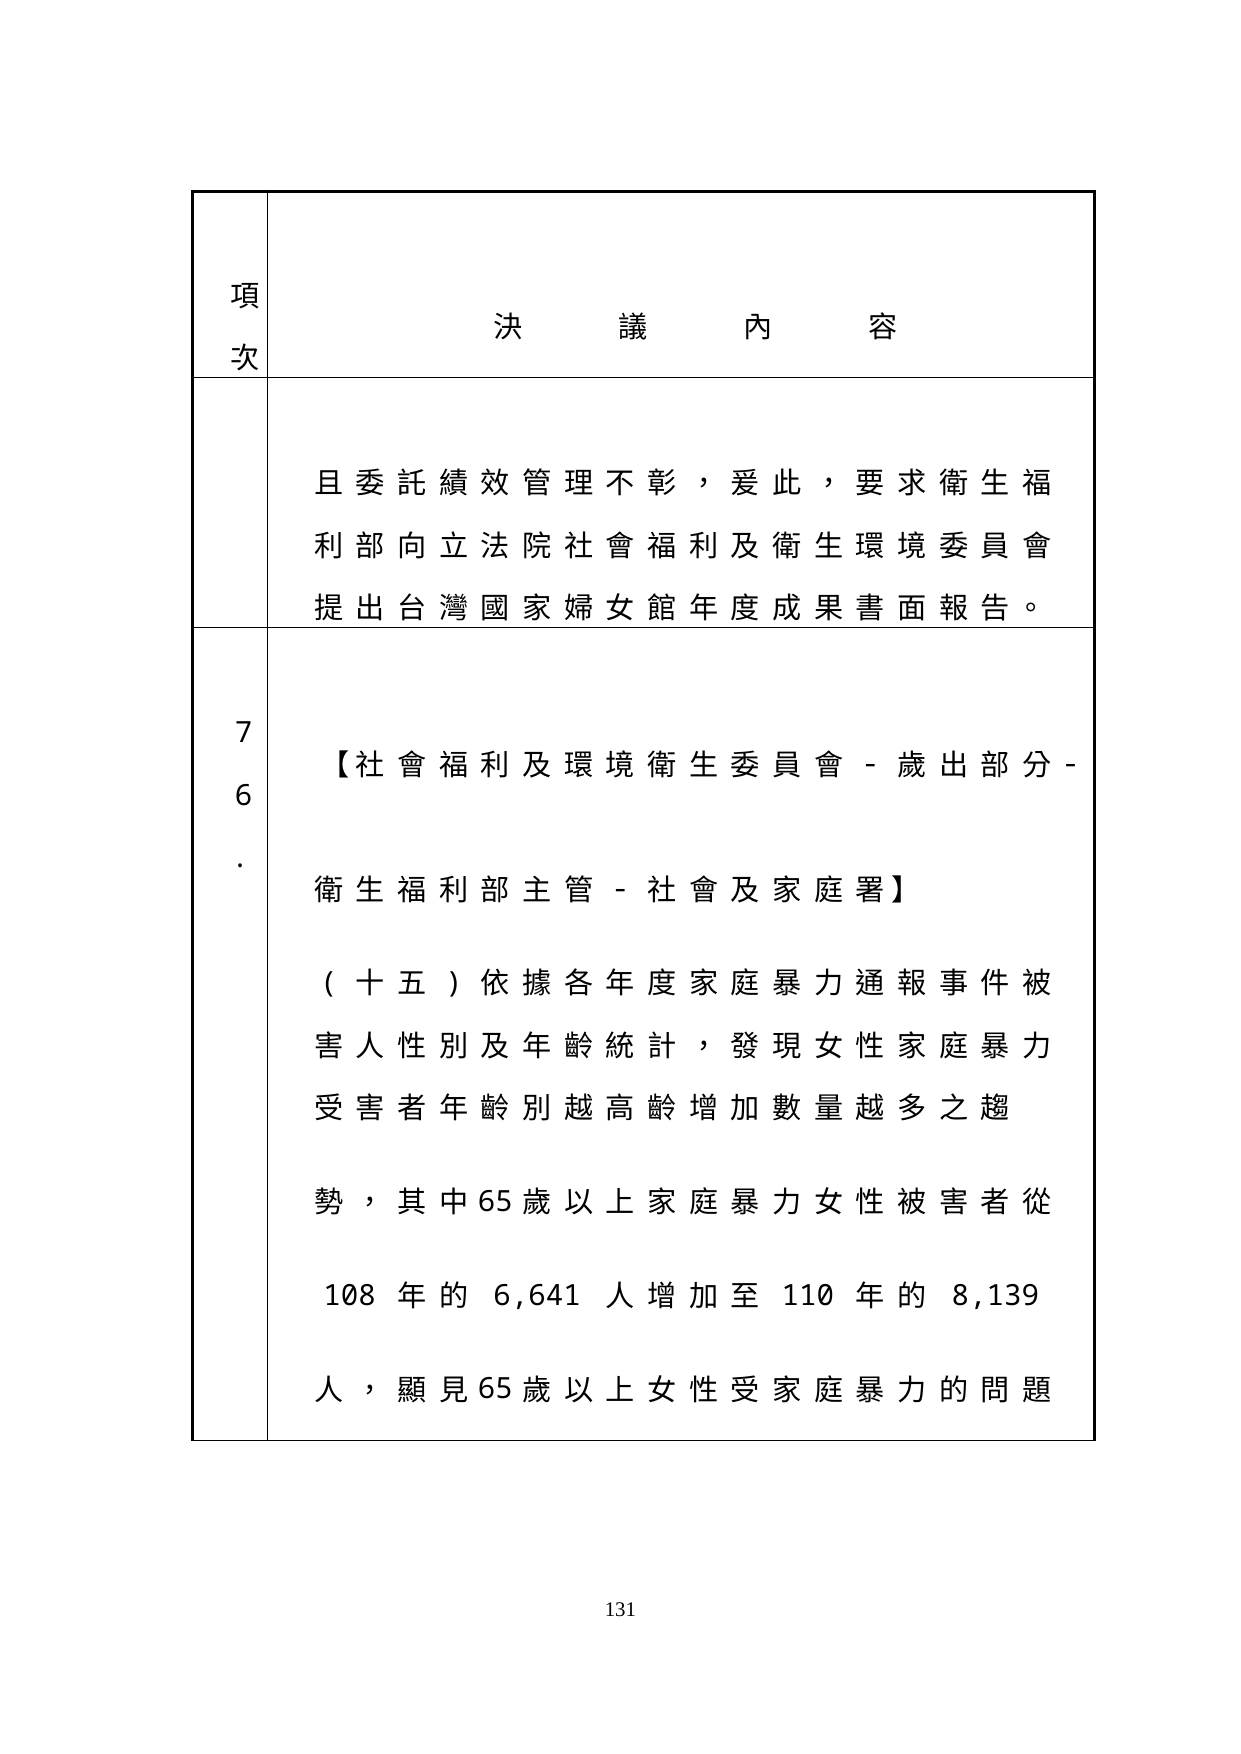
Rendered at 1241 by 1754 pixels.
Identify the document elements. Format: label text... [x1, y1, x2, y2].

table_header 決 議 內 容 [268, 193, 1093, 377]
table_header 項次 [194, 193, 267, 377]
table_cell 76. [194, 628, 267, 1439]
table_cell [194, 378, 267, 627]
table_cell 【社會福利及環境衛生委員會-歲出部分-衛生福利部主管-社會及家庭署】 (十五)依據各年度家庭暴力通報事件被害人性別及年齡統計，發現女性家庭暴力受害者年齡別越高齡增加數量越多之趨勢，其中65歲以上家庭暴力女性被害者從108年的6,641人增加至110年的8,139人，顯見65歲以上女性受家庭暴力的問題 [268, 628, 1093, 1439]
table_cell 且委託績效管理不彰，爰此，要求衛生福利部向立法院社會福利及衛生環境委員會提出台灣國家婦女館年度成果書面報告。 [268, 378, 1093, 627]
